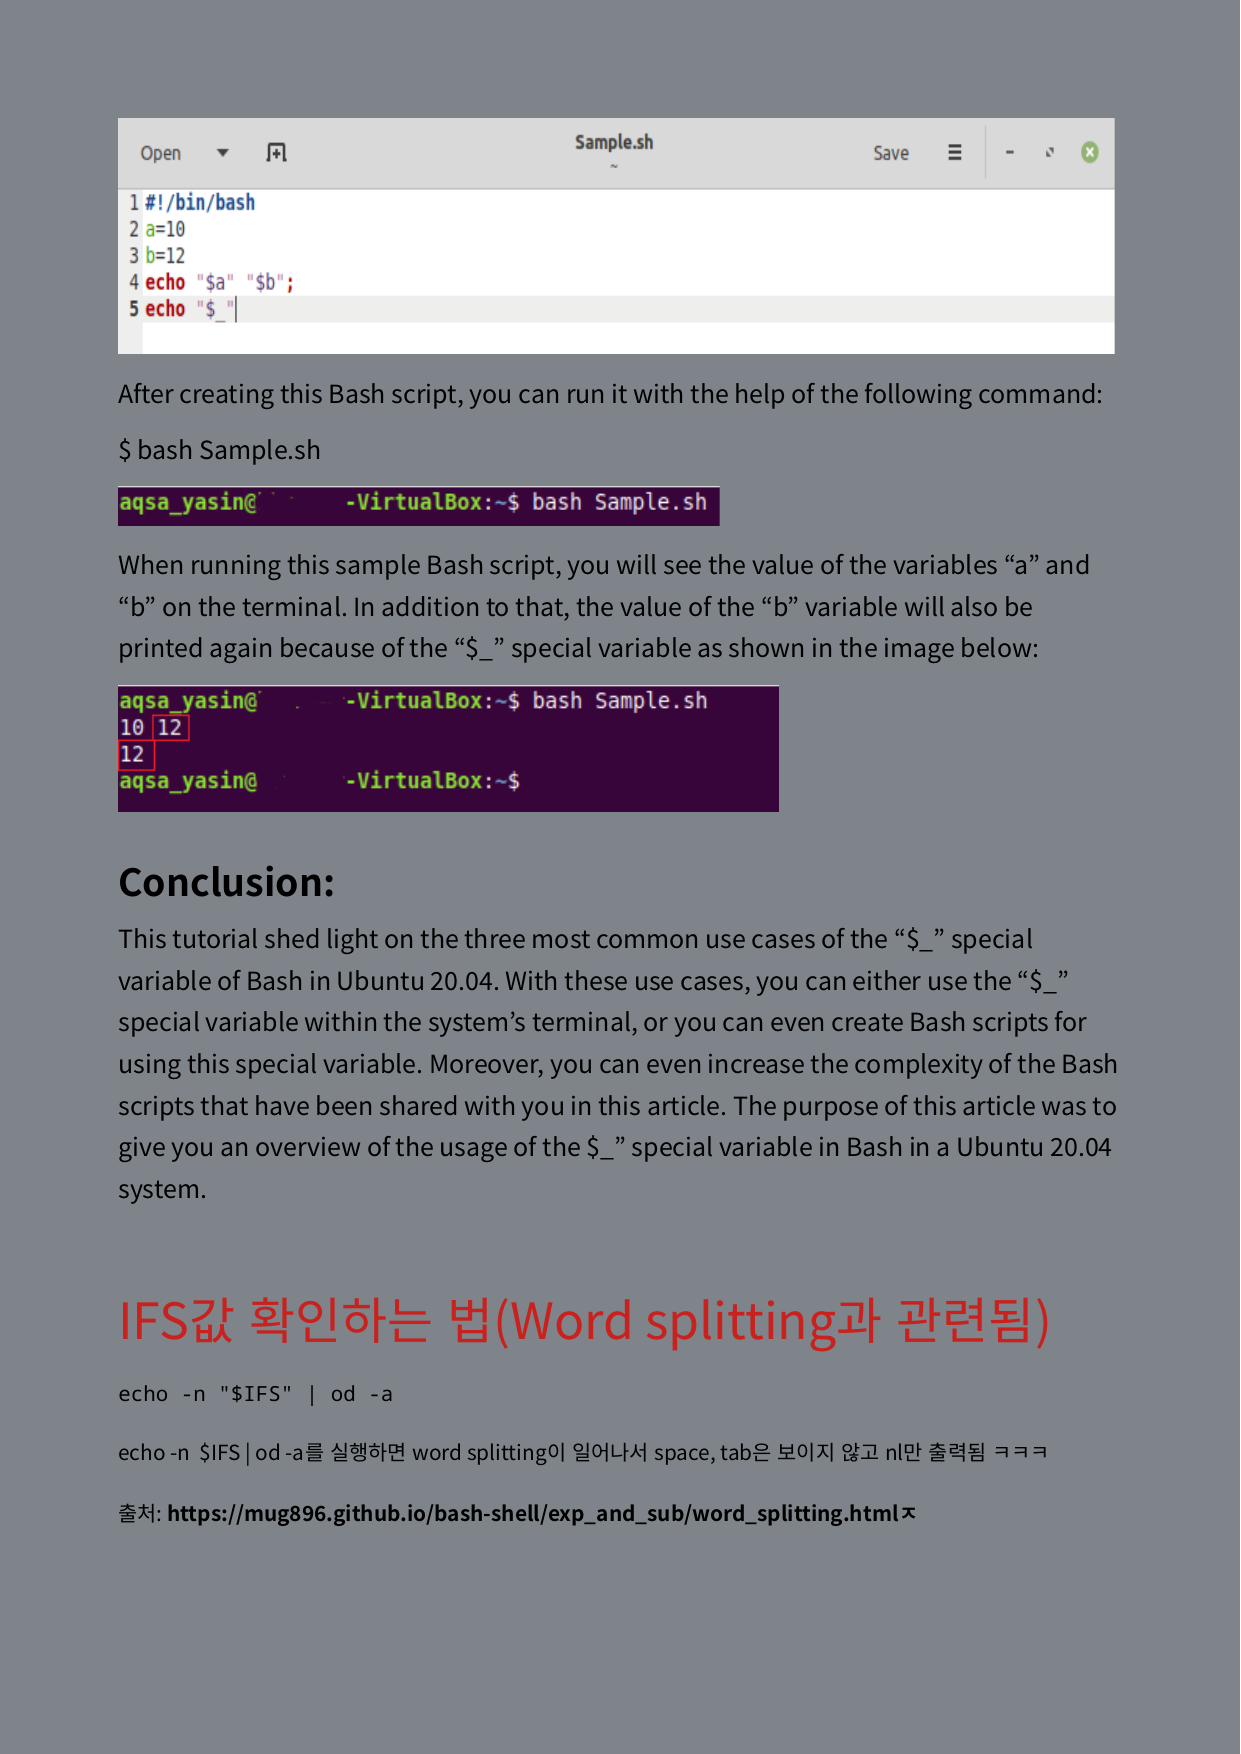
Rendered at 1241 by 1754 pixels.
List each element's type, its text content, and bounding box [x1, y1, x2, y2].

text After creating this Bash script, you can run it with the help of the following command: [118, 374, 1122, 410]
picture [118, 685, 779, 812]
text echo -n "$IFS" | od -a [118, 1379, 1122, 1408]
text IFS값 확인하는 법(Word splitting과 관련됨) [118, 1282, 1122, 1354]
text When running this sample Bash script, you will see the value of the variables “a” and “b” on the terminal. In addition to that, the value of the “b” variable will also be printed again because of the “$_” special variable as shown in the image below: [118, 546, 1122, 665]
text This tutorial shed light on the three most common use cases of the “$_” special variable of Bash in Ubuntu 20.04. With these use cases, you can either use the “$_” special variable within the system’s terminal, or you can even create Bash scripts for using this special variable. Moreover, you can even increase the complexity of the Bash scripts that have been shared with you in this article. The purpose of this article was to give you an overview of the usage of the $_” special variable in Bash in a Ubuntu 20.04 system. [118, 919, 1122, 1206]
text $ bash Sample.sh [118, 430, 1122, 467]
text echo -n $IFS | od -a를 실행하면 word splitting이 일어나서 space, tab은 보이지 않고 nl만 출력됨 ㅋㅋㅋ [118, 1436, 1122, 1467]
subtitle Conclusion: [118, 852, 1122, 907]
picture [118, 486, 720, 526]
text 출처: https://mug896.github.io/bash-shell/exp_and_sub/word_splitting.htmlㅈ [118, 1497, 1122, 1527]
picture [118, 118, 1115, 354]
